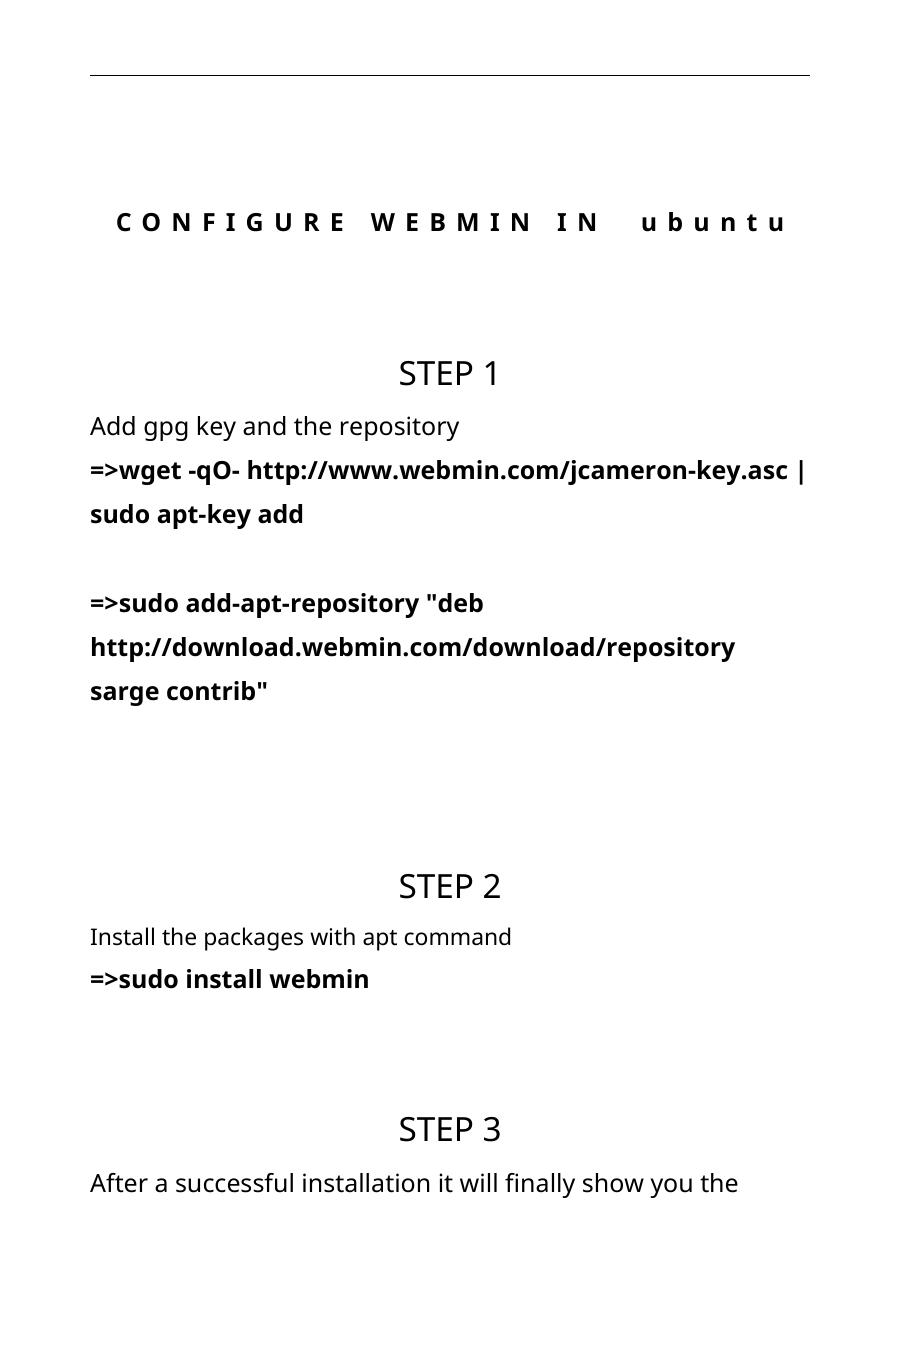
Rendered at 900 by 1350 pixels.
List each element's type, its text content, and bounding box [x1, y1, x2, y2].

subtitle CONFIGURE WEBMIN IN ubuntu [90, 205, 810, 239]
text =>sudo add-apt-repository "deb http://download.webmin.com/download/repository sarge contrib" [90, 585, 810, 708]
text =>sudo install webmin [90, 962, 810, 996]
text Install the packages with apt command [90, 921, 810, 953]
text Add gpg key and the repository [90, 408, 810, 442]
text =>wget -qO- http://www.webmin.com/jcameron-key.asc | sudo apt-key add [90, 452, 810, 531]
text STEP 3 [90, 1106, 810, 1152]
text STEP 1 [90, 349, 810, 395]
text After a successful installation it will finally show you the [90, 1165, 810, 1199]
text STEP 2 [90, 862, 810, 908]
